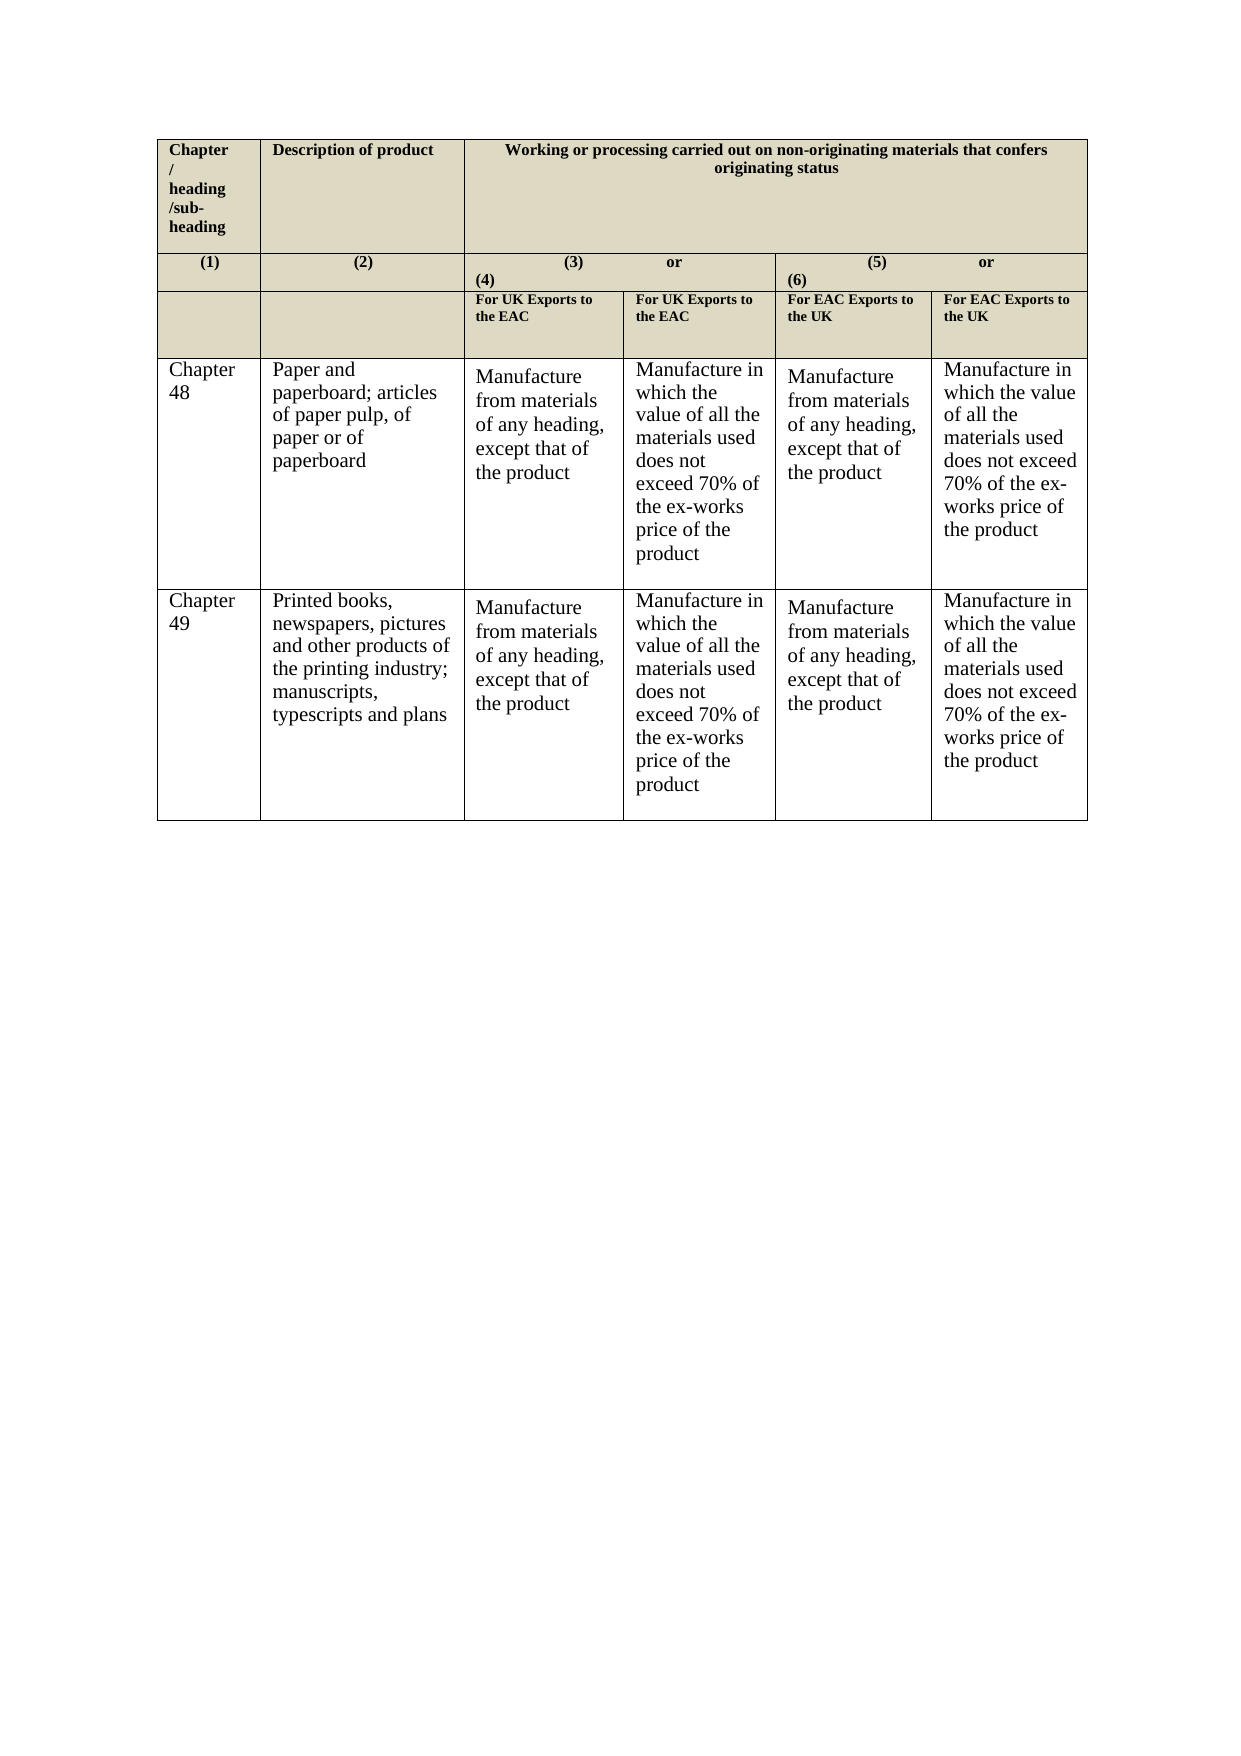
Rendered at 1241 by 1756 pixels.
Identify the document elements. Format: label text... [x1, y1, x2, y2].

table_header Working or processing carried out on non-originating materials that confers originating status [465, 140, 1087, 253]
table_cell [465, 254, 529, 272]
table_cell or [624, 254, 775, 272]
table_cell works price of [932, 496, 1087, 519]
table_cell paperboard; articles [261, 381, 464, 404]
table_cell [529, 272, 624, 291]
table_cell [158, 450, 260, 473]
table_cell the printing industry; [261, 658, 464, 681]
table_cell [261, 542, 464, 589]
table_cell (2) [261, 254, 464, 272]
table_cell (5) [836, 254, 932, 272]
table_cell [158, 658, 260, 681]
table_cell For EAC Exports to the UK [776, 292, 931, 358]
table_cell the ex-works [624, 496, 775, 519]
table_cell of paper pulp, of [261, 404, 464, 427]
table_cell materials used [624, 658, 775, 681]
table_cell [932, 542, 1087, 589]
table_cell materials used [932, 658, 1087, 681]
table_cell [158, 473, 260, 496]
table_cell [932, 773, 1087, 820]
table_cell materials used [932, 427, 1087, 450]
table_cell materials used [624, 427, 775, 450]
table_cell [261, 292, 464, 358]
table_cell Chapter [158, 359, 260, 381]
table_cell For UK Exports to the EAC [465, 292, 623, 358]
table_cell paper or of [261, 427, 464, 450]
table_cell [158, 292, 260, 358]
table_cell Chapter [158, 590, 260, 612]
table_cell (3) [529, 254, 624, 272]
table_cell 49 [158, 612, 260, 635]
table_cell typescripts and plans [261, 704, 464, 727]
table_cell Paper and [261, 359, 464, 381]
table_cell which the [624, 381, 775, 404]
table_cell [158, 496, 260, 519]
table_cell the product [932, 519, 1087, 542]
table_cell 48 [158, 381, 260, 404]
table_cell does not [624, 681, 775, 704]
table_cell exceed 70% of [624, 473, 775, 496]
table_cell the ex-works [624, 727, 775, 749]
table_cell price of the [624, 750, 775, 772]
table_cell which the value [932, 612, 1087, 635]
table_cell the product [932, 750, 1087, 772]
table_cell paperboard [261, 450, 464, 473]
table_cell does not [624, 450, 775, 473]
table_cell [158, 519, 260, 542]
table_cell manuscripts, [261, 681, 464, 704]
table_cell Manufacture from materials of any heading, except that of the product [465, 359, 623, 589]
table_cell of all the [932, 404, 1087, 427]
table_cell [624, 272, 775, 291]
table_cell [158, 681, 260, 704]
table_cell [158, 704, 260, 727]
table_cell [261, 496, 464, 519]
table_cell 70% of the ex- [932, 473, 1087, 496]
table_cell [261, 727, 464, 749]
table_cell Manufacture in [932, 359, 1087, 381]
table_cell [261, 750, 464, 772]
table_cell [261, 473, 464, 496]
table_cell For UK Exports to the EAC [624, 292, 775, 358]
table_cell Manufacture from materials of any heading, except that of the product [776, 359, 931, 589]
table_cell Manufacture in [932, 590, 1087, 612]
table_cell or [932, 254, 1087, 272]
table_cell does not exceed [932, 450, 1087, 473]
table_cell Manufacture in [624, 590, 775, 612]
table_cell (4) [465, 272, 529, 291]
table_cell [158, 773, 260, 820]
table_cell Manufacture from materials of any heading, except that of the product [776, 590, 931, 820]
table_cell [158, 727, 260, 749]
table_cell [261, 272, 464, 291]
table_cell For EAC Exports to the UK [932, 292, 1087, 358]
table_cell [776, 254, 836, 272]
table_cell newspapers, pictures [261, 612, 464, 635]
table_header Chapter/heading/sub-heading [158, 140, 260, 253]
table_cell and other products of [261, 635, 464, 658]
table_cell Printed books, [261, 590, 464, 612]
table_cell product [624, 773, 775, 820]
table_cell 70% of the ex- [932, 704, 1087, 727]
table_cell [158, 427, 260, 450]
table_cell price of the [624, 519, 775, 542]
table_cell works price of [932, 727, 1087, 749]
table_cell (1) [158, 254, 260, 272]
table_cell value of all the [624, 635, 775, 658]
table_cell [932, 272, 1087, 291]
table_cell value of all the [624, 404, 775, 427]
table_cell which the value [932, 381, 1087, 404]
table_header Description of product [261, 140, 464, 253]
table_cell [158, 404, 260, 427]
table_cell product [624, 542, 775, 589]
table_cell [158, 272, 260, 291]
table_cell (6) [776, 272, 836, 291]
table_cell does not exceed [932, 681, 1087, 704]
table_cell [158, 750, 260, 772]
table_cell [261, 519, 464, 542]
table_cell [158, 542, 260, 589]
table_cell [158, 635, 260, 658]
table_cell Manufacture from materials of any heading, except that of the product [465, 590, 623, 820]
table_cell exceed 70% of [624, 704, 775, 727]
table_cell which the [624, 612, 775, 635]
table_cell of all the [932, 635, 1087, 658]
table_cell [836, 272, 932, 291]
table_cell [261, 773, 464, 820]
table_cell Manufacture in [624, 359, 775, 381]
